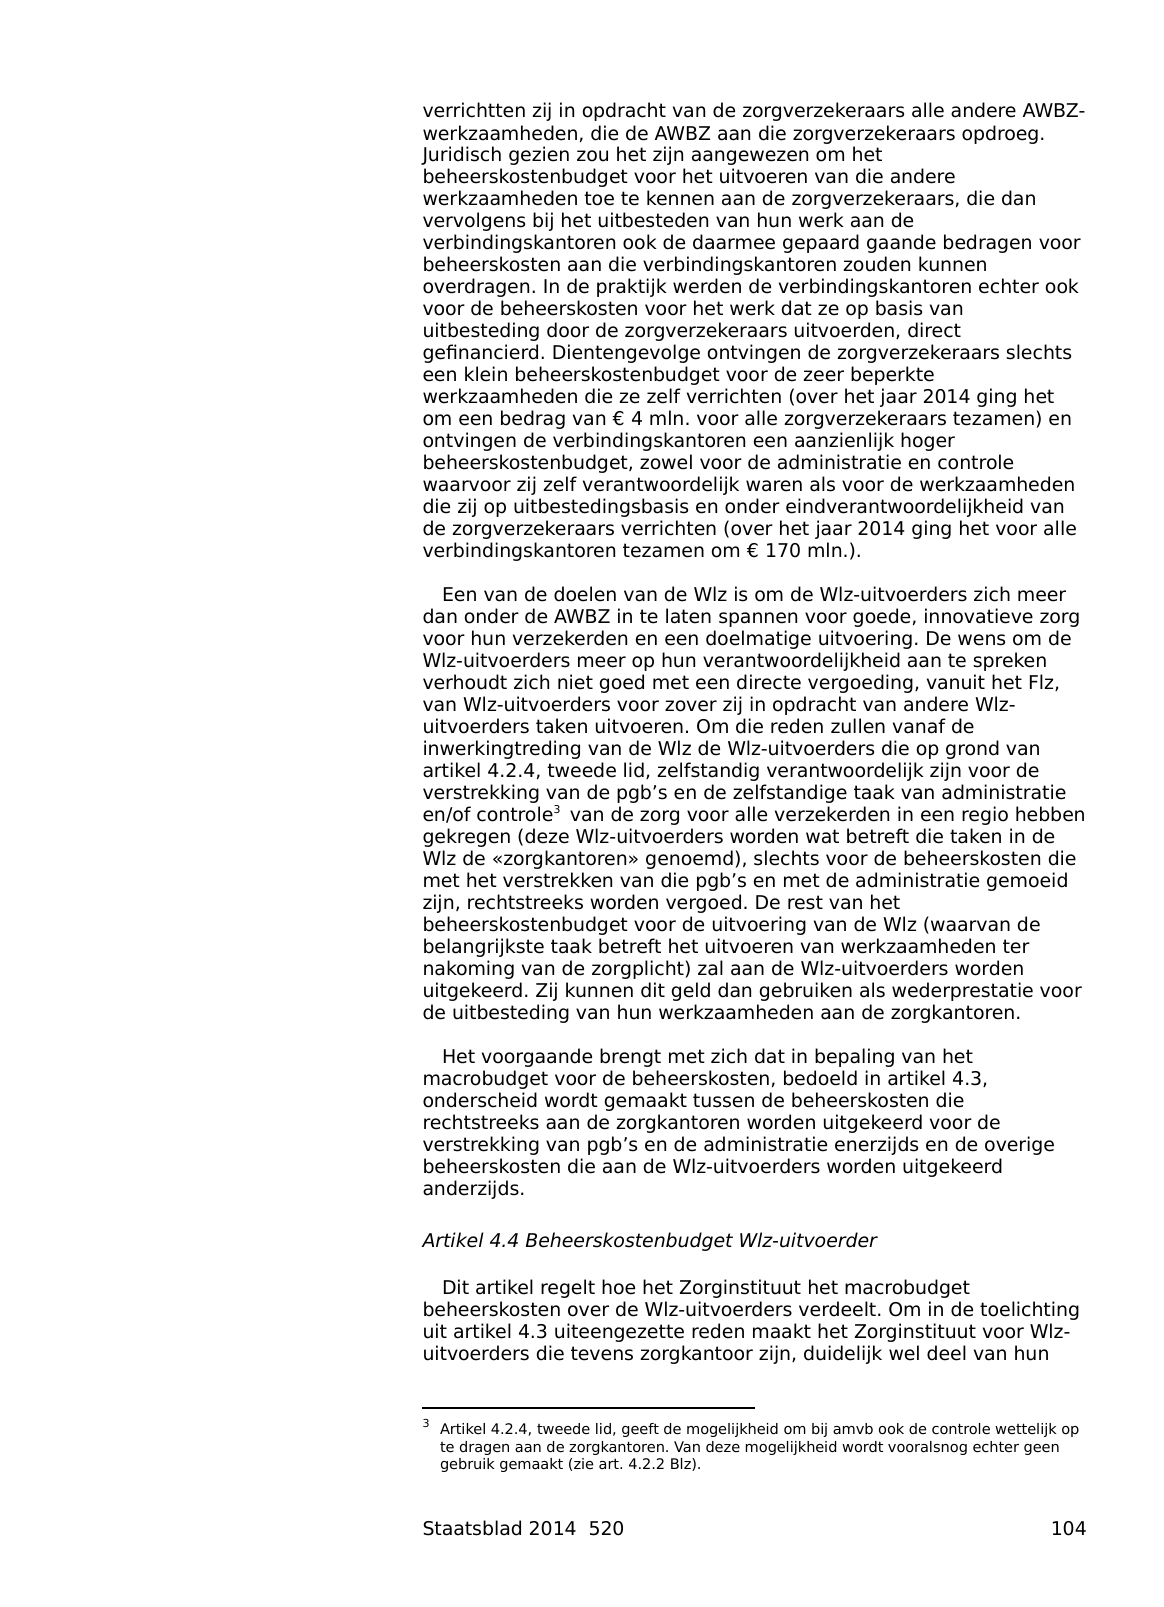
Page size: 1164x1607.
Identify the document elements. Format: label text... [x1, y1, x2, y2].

text Het voorgaande brengt met zich dat in bepaling van het macrobudget voor de beheerskosten, bedoeld in artikel 4.3, onderscheid wordt gemaakt tussen de beheerskosten die rechtstreeks aan de zorgkantoren worden uitgekeerd voor de verstrekking van pgb’s en de administratie enerzijds en de overige beheerskosten die aan de Wlz-uitvoerders worden uitgekeerd anderzijds. [422, 1046, 1087, 1200]
subtitle Artikel 4.4 Beheerskostenbudget Wlz-uitvoerder [422, 1230, 1087, 1252]
text Een van de doelen van de Wlz is om de Wlz-uitvoerders zich meer dan onder de AWBZ in te laten spannen voor goede, innovatieve zorg voor hun verzekerden en een doelmatige uitvoering. De wens om de Wlz-uitvoerders meer op hun verantwoordelijkheid aan te spreken verhoudt zich niet goed met een directe vergoeding, vanuit het Flz, van Wlz-uitvoerders voor zover zij in opdracht van andere Wlz-uitvoerders taken uitvoeren. Om die reden zullen vanaf de inwerkingtreding van de Wlz de Wlz-uitvoerders die op grond van artikel 4.2.4, tweede lid, zelfstandig verantwoordelijk zijn voor de verstrekking van de pgb’s en de zelfstandige taak van administratie en/of controle van de zorg voor alle verzekerden in een regio hebben gekregen (deze Wlz-uitvoerders worden wat betreft die taken in de Wlz de «zorgkantoren» genoemd), slechts voor de beheerskosten die met het verstrekken van die pgb’s en met de administratie gemoeid zijn, rechtstreeks worden vergoed. De rest van het beheerskostenbudget voor de uitvoering van de Wlz (waarvan de belangrijkste taak betreft het uitvoeren van werkzaamheden ter nakoming van de zorgplicht) zal aan de Wlz-uitvoerders worden uitgekeerd. Zij kunnen dit geld dan gebruiken als wederprestatie voor de uitbesteding van hun werkzaamheden aan de zorgkantoren. [422, 584, 1087, 1024]
text Artikel 4.2.4, tweede lid, geeft de mogelijkheid om bij amvb ook de controle wettelijk op te dragen aan de zorgkantoren. Van deze mogelijkheid wordt vooralsnog echter geen gebruik gemaakt (zie art. 4.2.2 Blz). [422, 1417, 1087, 1473]
text verrichtten zij in opdracht van de zorgverzekeraars alle andere AWBZ-werkzaamheden, die de AWBZ aan die zorgverzekeraars opdroeg. Juridisch gezien zou het zijn aangewezen om het beheerskostenbudget voor het uitvoeren van die andere werkzaamheden toe te kennen aan de zorgverzekeraars, die dan vervolgens bij het uitbesteden van hun werk aan de verbindingskantoren ook de daarmee gepaard gaande bedragen voor beheerskosten aan die verbindingskantoren zouden kunnen overdragen. In de praktijk werden de verbindingskantoren echter ook voor de beheerskosten voor het werk dat ze op basis van uitbesteding door de zorgverzekeraars uitvoerden, direct gefinancierd. Dientengevolge ontvingen de zorgverzekeraars slechts een klein beheerskostenbudget voor de zeer beperkte werkzaamheden die ze zelf verrichten (over het jaar 2014 ging het om een bedrag van € 4 mln. voor alle zorgverzekeraars tezamen) en ontvingen de verbindingskantoren een aanzienlijk hoger beheerskostenbudget, zowel voor de administratie en controle waarvoor zij zelf verantwoordelijk waren als voor de werkzaamheden die zij op uitbestedingsbasis en onder eindverantwoordelijkheid van de zorgverzekeraars verrichten (over het jaar 2014 ging het voor alle verbindingskantoren tezamen om € 170 mln.). [422, 100, 1087, 562]
text Dit artikel regelt hoe het Zorginstituut het macrobudget beheerskosten over de Wlz-uitvoerders verdeelt. Om in de toelichting uit artikel 4.3 uiteengezette reden maakt het Zorginstituut voor Wlz-uitvoerders die tevens zorgkantoor zijn, duidelijk wel deel van hun [422, 1277, 1087, 1365]
